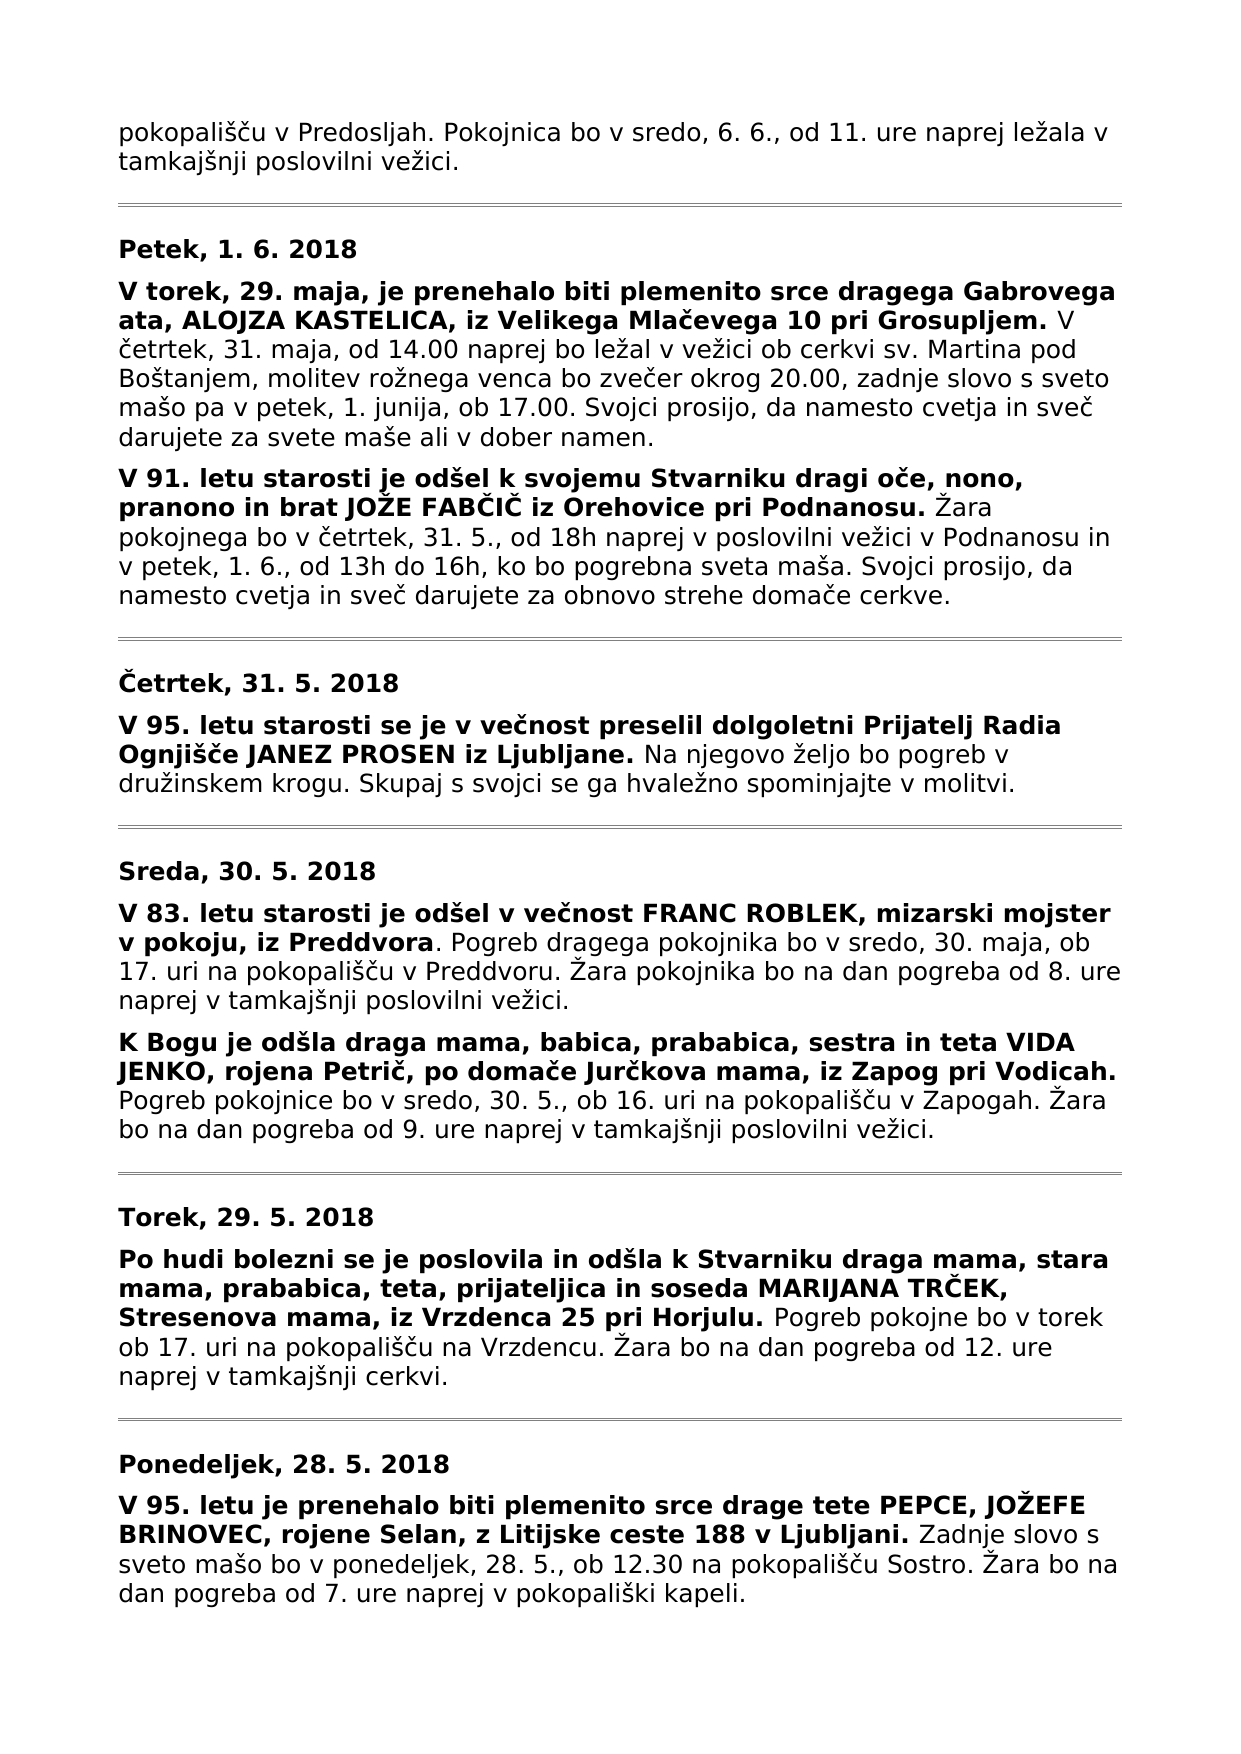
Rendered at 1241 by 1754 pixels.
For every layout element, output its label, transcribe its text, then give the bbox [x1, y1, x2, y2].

text Torek, 29. 5. 2018 [118, 1203, 1122, 1233]
text V torek, 29. maja, je prenehalo biti plemenito srce dragega Gabrovega ata, ALOJZA KASTELICA, iz Velikega Mlačevega 10 pri Grosupljem. V četrtek, 31. maja, od 14.00 naprej bo ležal v vežici ob cerkvi sv. Martina pod Boštanjem, molitev rožnega venca bo zvečer okrog 20.00, zadnje slovo s sveto mašo pa v petek, 1. junija, ob 17.00. Svojci prosijo, da namesto cvetja in sveč darujete za svete maše ali v dober namen. [118, 277, 1122, 452]
text V 83. letu starosti je odšel v večnost FRANC ROBLEK, mizarski mojster v pokoju, iz Preddvora. Pogreb dragega pokojnika bo v sredo, 30. maja, ob 17. uri na pokopališču v Preddvoru. Žara pokojnika bo na dan pogreba od 8. ure naprej v tamkajšnji poslovilni vežici. [118, 899, 1122, 1016]
text pokopališču v Predosljah. Pokojnica bo v sredo, 6. 6., od 11. ure naprej ležala v tamkajšnji poslovilni vežici. [118, 118, 1122, 176]
text V 95. letu starosti se je v večnost preselil dolgoletni Prijatelj Radia Ognjišče JANEZ PROSEN iz Ljubljane. Na njegovo željo bo pogreb v družinskem krogu. Skupaj s svojci se ga hvaležno spominjajte v molitvi. [118, 711, 1122, 798]
text V 95. letu je prenehalo biti plemenito srce drage tete PEPCE, JOŽEFE BRINOVEC, rojene Selan, z Litijske ceste 188 v Ljubljani. Zadnje slovo s sveto mašo bo v ponedeljek, 28. 5., ob 12.30 na pokopališču Sostro. Žara bo na dan pogreba od 7. ure naprej v pokopališki kapeli. [118, 1492, 1122, 1608]
text Petek, 1. 6. 2018 [118, 235, 1122, 264]
text Ponedeljek, 28. 5. 2018 [118, 1450, 1122, 1479]
text Po hudi bolezni se je poslovila in odšla k Stvarniku draga mama, stara mama, prababica, teta, prijateljica in soseda MARIJANA TRČEK, Stresenova mama, iz Vrzdenca 25 pri Horjulu. Pogreb pokojne bo v torek ob 17. uri na pokopališču na Vrzdencu. Žara bo na dan pogreba od 12. ure naprej v tamkajšnji cerkvi. [118, 1245, 1122, 1391]
text Četrtek, 31. 5. 2018 [118, 669, 1122, 698]
text V 91. letu starosti je odšel k svojemu Stvarniku dragi oče, nono, pranono in brat JOŽE FABČIČ iz Orehovice pri Podnanosu. Žara pokojnega bo v četrtek, 31. 5., od 18h naprej v poslovilni vežici v Podnanosu in v petek, 1. 6., od 13h do 16h, ko bo pogrebna sveta maša. Svojci prosijo, da namesto cvetja in sveč darujete za obnovo strehe domače cerkve. [118, 464, 1122, 610]
text K Bogu je odšla draga mama, babica, prababica, sestra in teta VIDA JENKO, rojena Petrič, po domače Jurčkova mama, iz Zapog pri Vodicah. Pogreb pokojnice bo v sredo, 30. 5., ob 16. uri na pokopališču v Zapogah. Žara bo na dan pogreba od 9. ure naprej v tamkajšnji poslovilni vežici. [118, 1028, 1122, 1145]
text Sreda, 30. 5. 2018 [118, 857, 1122, 886]
